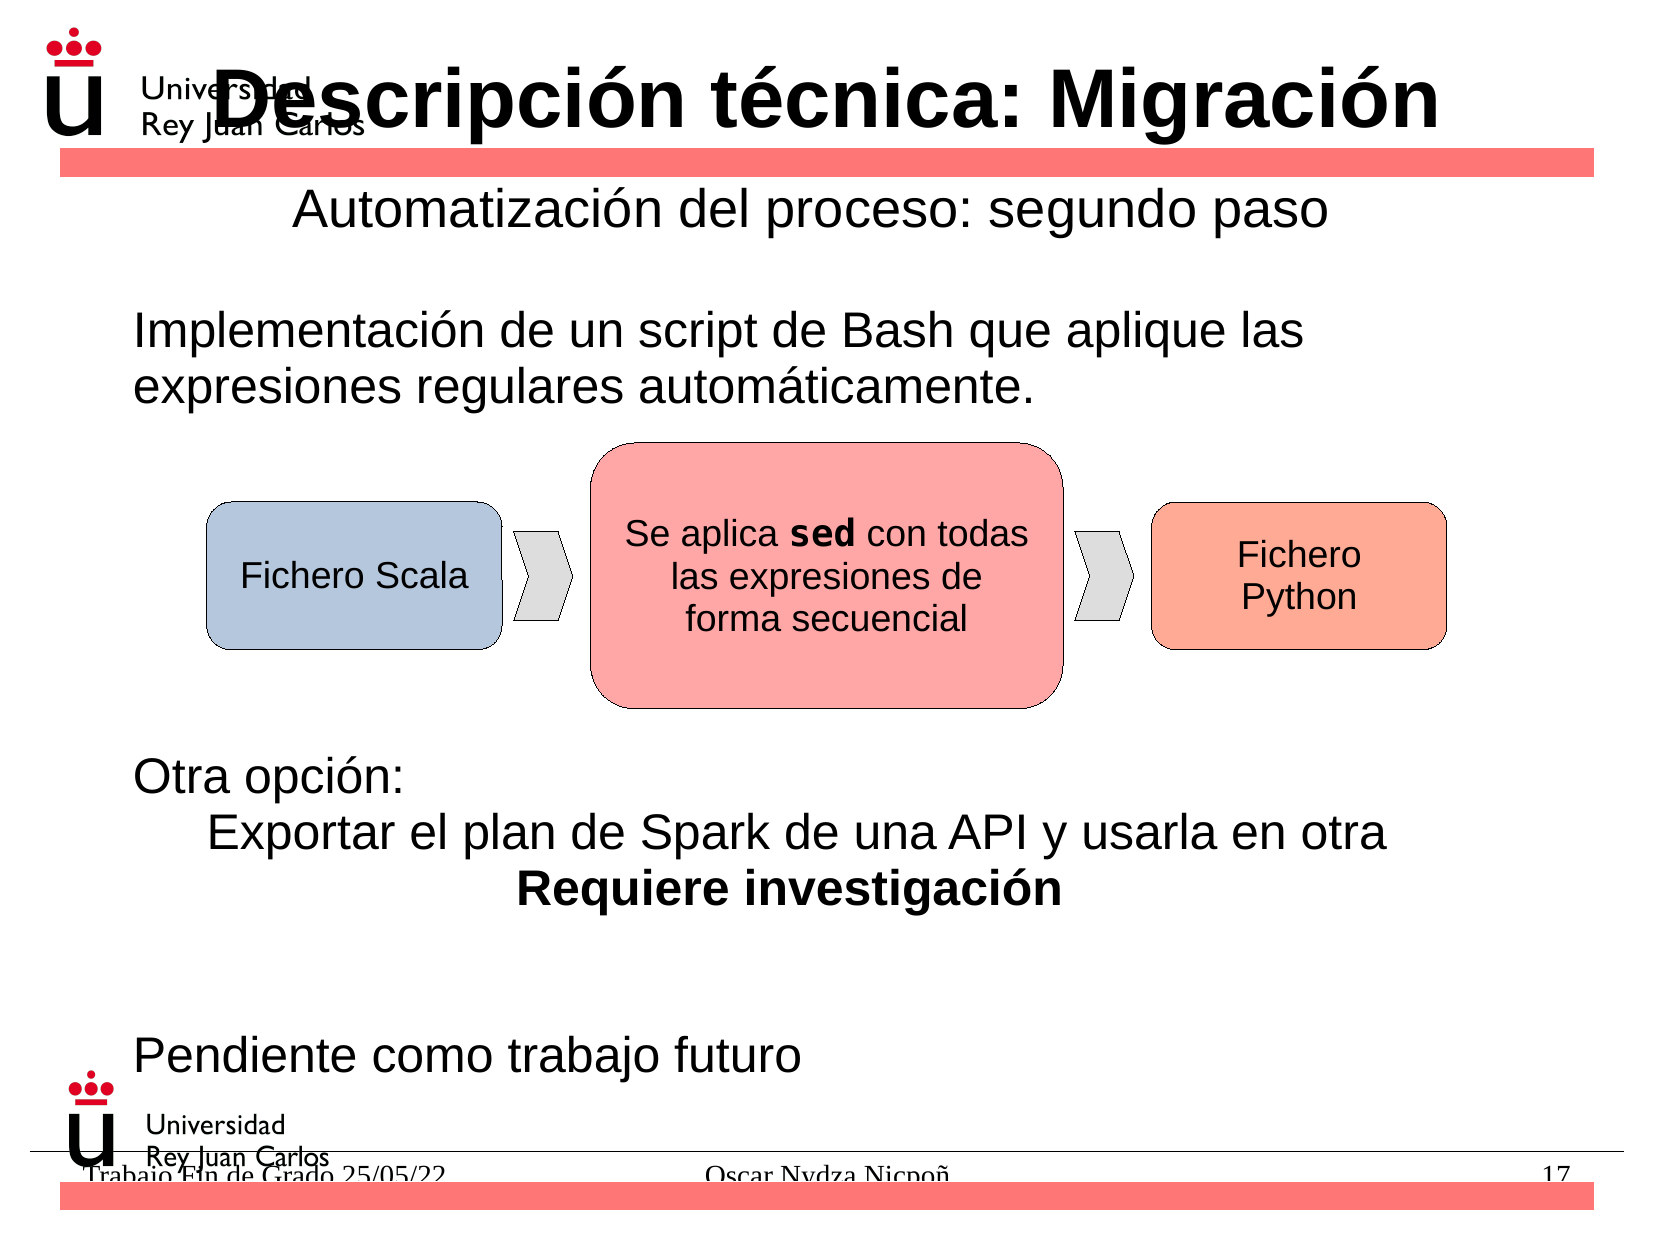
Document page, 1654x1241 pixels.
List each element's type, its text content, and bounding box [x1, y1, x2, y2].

text_box [59, 147, 1595, 178]
text_box Implementación de un script de Bash que aplique las expresiones regulares automáticamente. Otra opción: Exportar el plan de Spark de una API y usarla en otra Requiere investigación Pendiente como trabajo futuro [118, 295, 1536, 1091]
title Descripción técnica: Migración [82, 49, 1571, 147]
text_box Se aplica sed con todas las expresiones de forma secuencial [590, 442, 1064, 709]
text_box Automatización del proceso: segundo paso [118, 178, 1506, 247]
picture [65, 1045, 331, 1181]
text_box Fichero Python [1151, 502, 1447, 650]
text_box Fichero Scala [206, 501, 503, 650]
picture [42, 0, 367, 172]
text_box [513, 531, 573, 621]
text_box [59, 1181, 1595, 1211]
text_box [1074, 531, 1134, 621]
